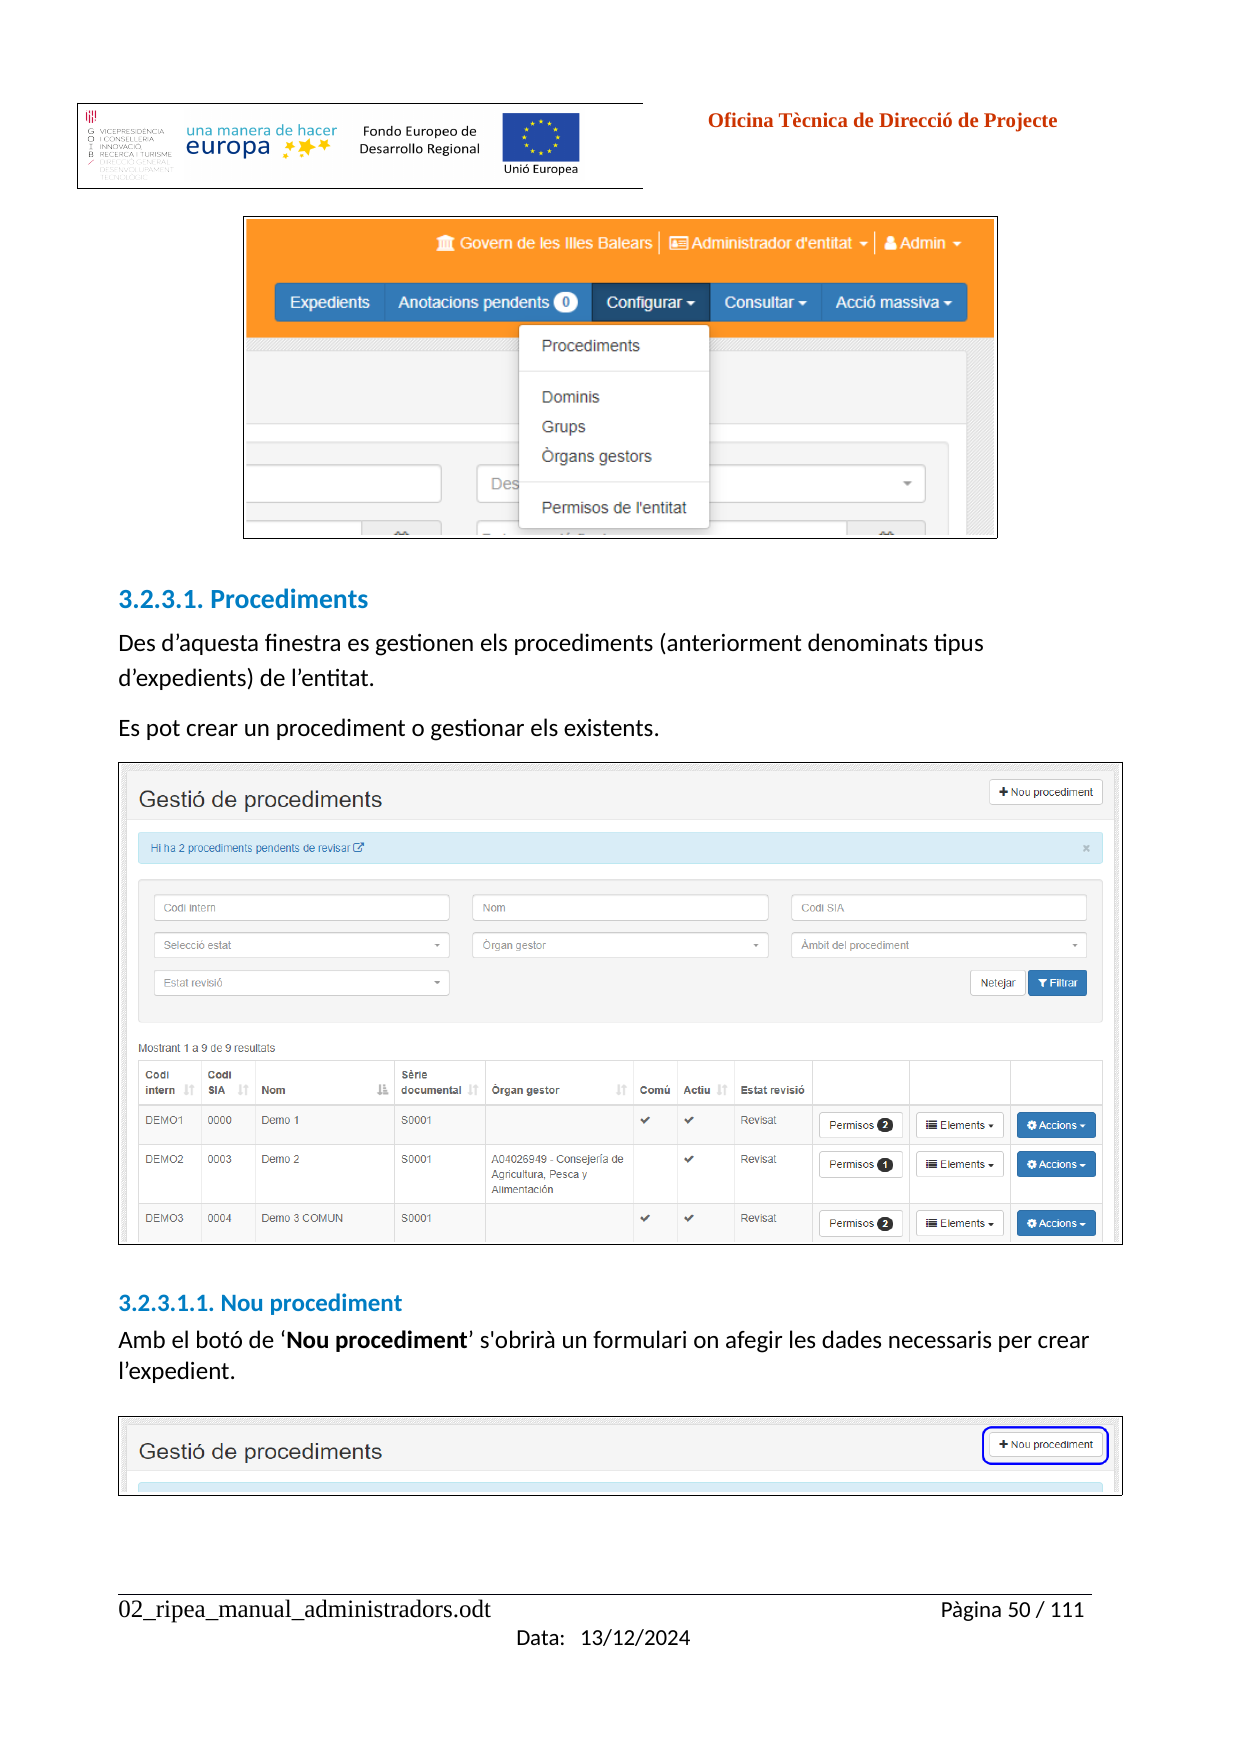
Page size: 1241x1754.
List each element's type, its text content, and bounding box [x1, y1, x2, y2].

picture [121, 764, 1119, 1242]
text Des d’aquesta finestra es gestionen els procediments (anteriorment denominats tipus d’expedients) de l’entitat. [118, 627, 1122, 693]
picture [82, 108, 178, 182]
picture [246, 219, 994, 535]
text Amb el botó de ‘Nou procediment’ s'obrirà un formulari on afegir les dades necessaris per crear l’expedient. [118, 1324, 1122, 1385]
subtitle 3.2.3.1. Procediments [118, 581, 1122, 615]
text Es pot crear un procediment o gestionar els existents. [118, 712, 1122, 742]
picture [121, 1418, 1119, 1492]
subtitle 3.2.3.1.1. Nou procediment [118, 1288, 1122, 1318]
picture [184, 108, 585, 182]
